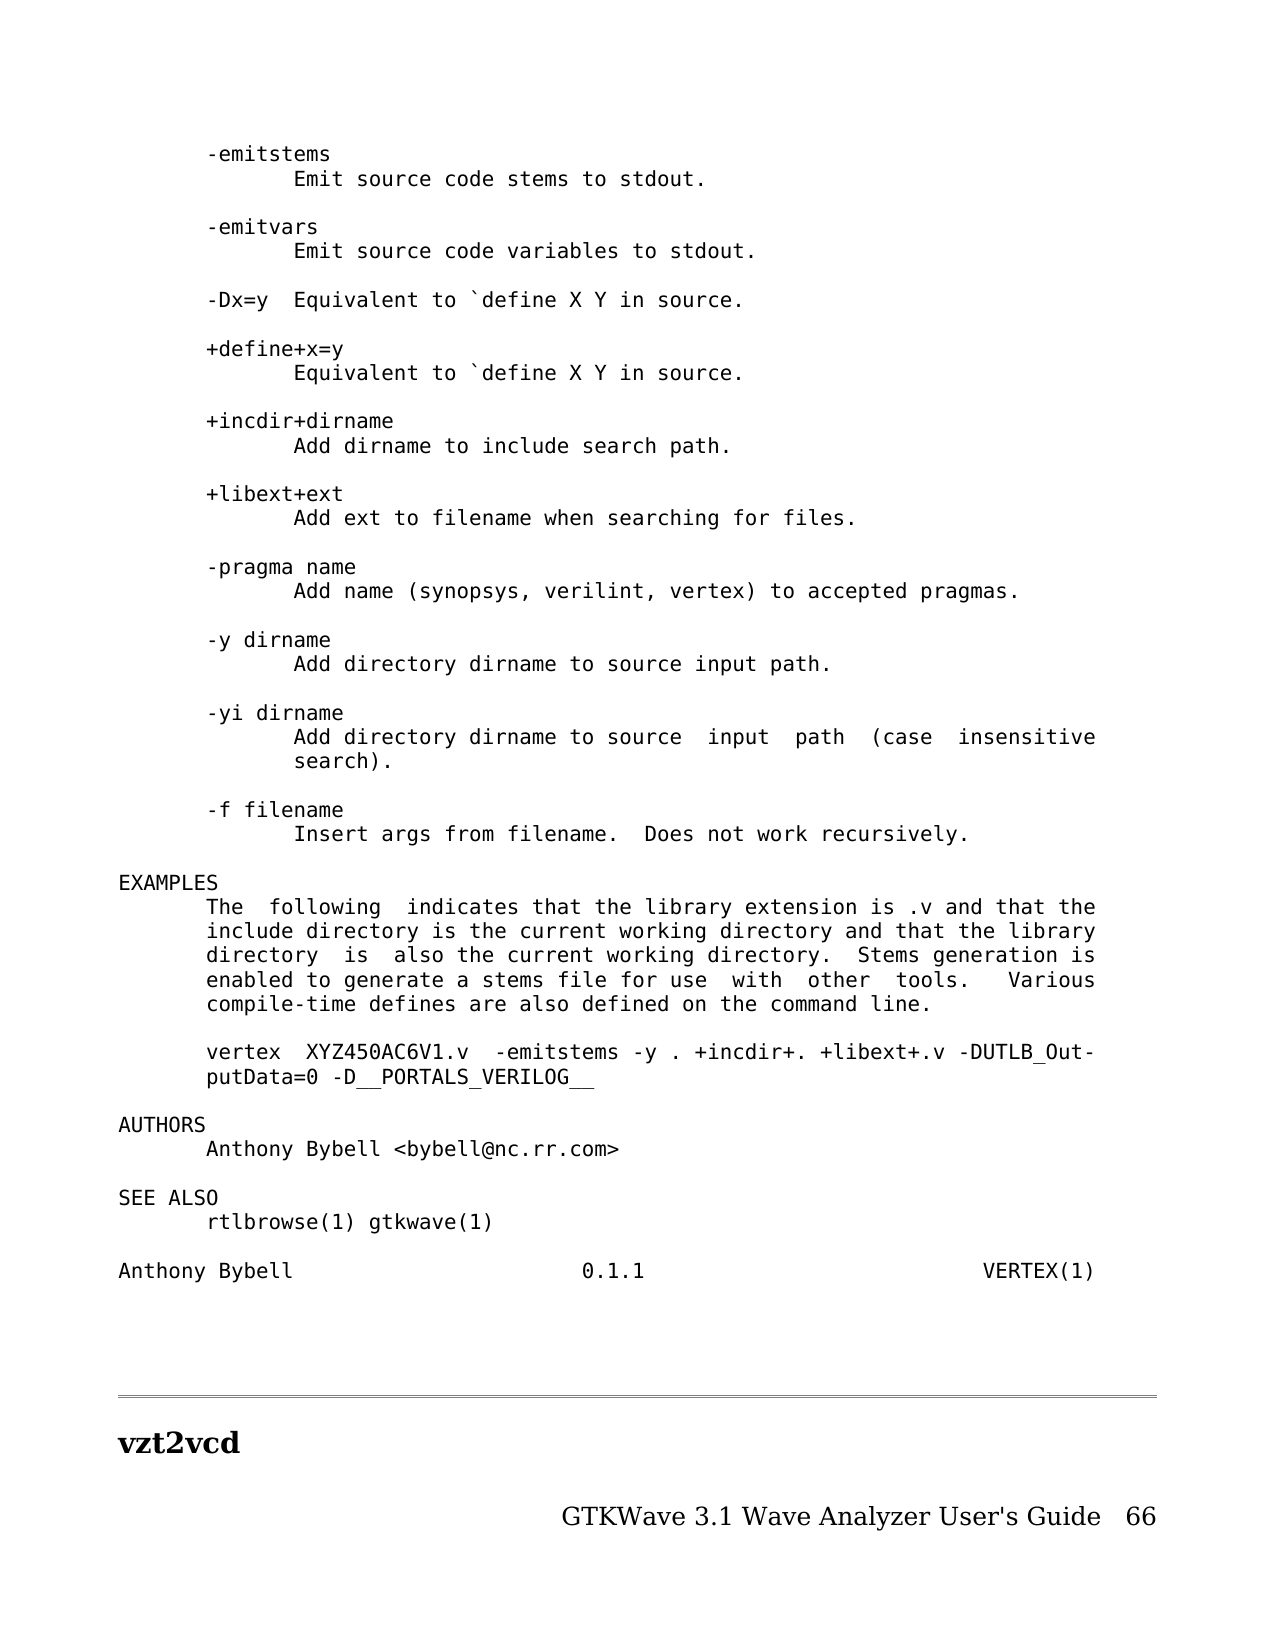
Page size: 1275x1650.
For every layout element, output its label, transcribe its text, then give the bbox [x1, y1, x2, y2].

text Emit source code variables to stdout. [118, 239, 1157, 264]
text Add dirname to include search path. [118, 434, 1157, 458]
text rtlbrowse(1) gtkwave(1) [118, 1210, 1157, 1234]
text -emitvars [118, 215, 1157, 239]
text enabled to generate a stems file for use with other tools. Various [118, 968, 1157, 992]
text include directory is the current working directory and that the library [118, 919, 1157, 943]
text Equivalent to `define X Y in source. [118, 361, 1157, 385]
text The following indicates that the library extension is .v and that the [118, 895, 1157, 919]
text vertex XYZ450AC6V1.v -emitstems -y . +incdir+. +libext+.v -DUTLB_Out- [118, 1040, 1157, 1065]
text -y dirname [118, 628, 1157, 652]
text -emitstems [118, 142, 1157, 167]
text +define+x=y [118, 337, 1157, 361]
text SEE ALSO [118, 1186, 1157, 1210]
text +incdir+dirname [118, 409, 1157, 434]
text compile-time defines are also defined on the command line. [118, 992, 1157, 1016]
text Insert args from filename. Does not work recursively. [118, 822, 1157, 846]
text search). [118, 749, 1157, 773]
text Emit source code stems to stdout. [118, 167, 1157, 191]
text AUTHORS [118, 1113, 1157, 1137]
text Anthony Bybell 0.1.1 VERTEX(1) [118, 1259, 1157, 1283]
text directory is also the current working directory. Stems generation is [118, 943, 1157, 968]
text -Dx=y Equivalent to `define X Y in source. [118, 288, 1157, 312]
text Add directory dirname to source input path (case insensitive [118, 725, 1157, 749]
text -pragma name [118, 555, 1157, 579]
text vzt2vcd [118, 1427, 1157, 1461]
text Add ext to filename when searching for files. [118, 506, 1157, 531]
text +libext+ext [118, 482, 1157, 506]
text -f filename [118, 798, 1157, 822]
text -yi dirname [118, 701, 1157, 725]
text Add directory dirname to source input path. [118, 652, 1157, 676]
text Anthony Bybell <bybell@nc.rr.com> [118, 1137, 1157, 1162]
text Add name (synopsys, verilint, vertex) to accepted pragmas. [118, 579, 1157, 603]
text putData=0 -D__PORTALS_VERILOG__ [118, 1065, 1157, 1089]
text EXAMPLES [118, 871, 1157, 895]
